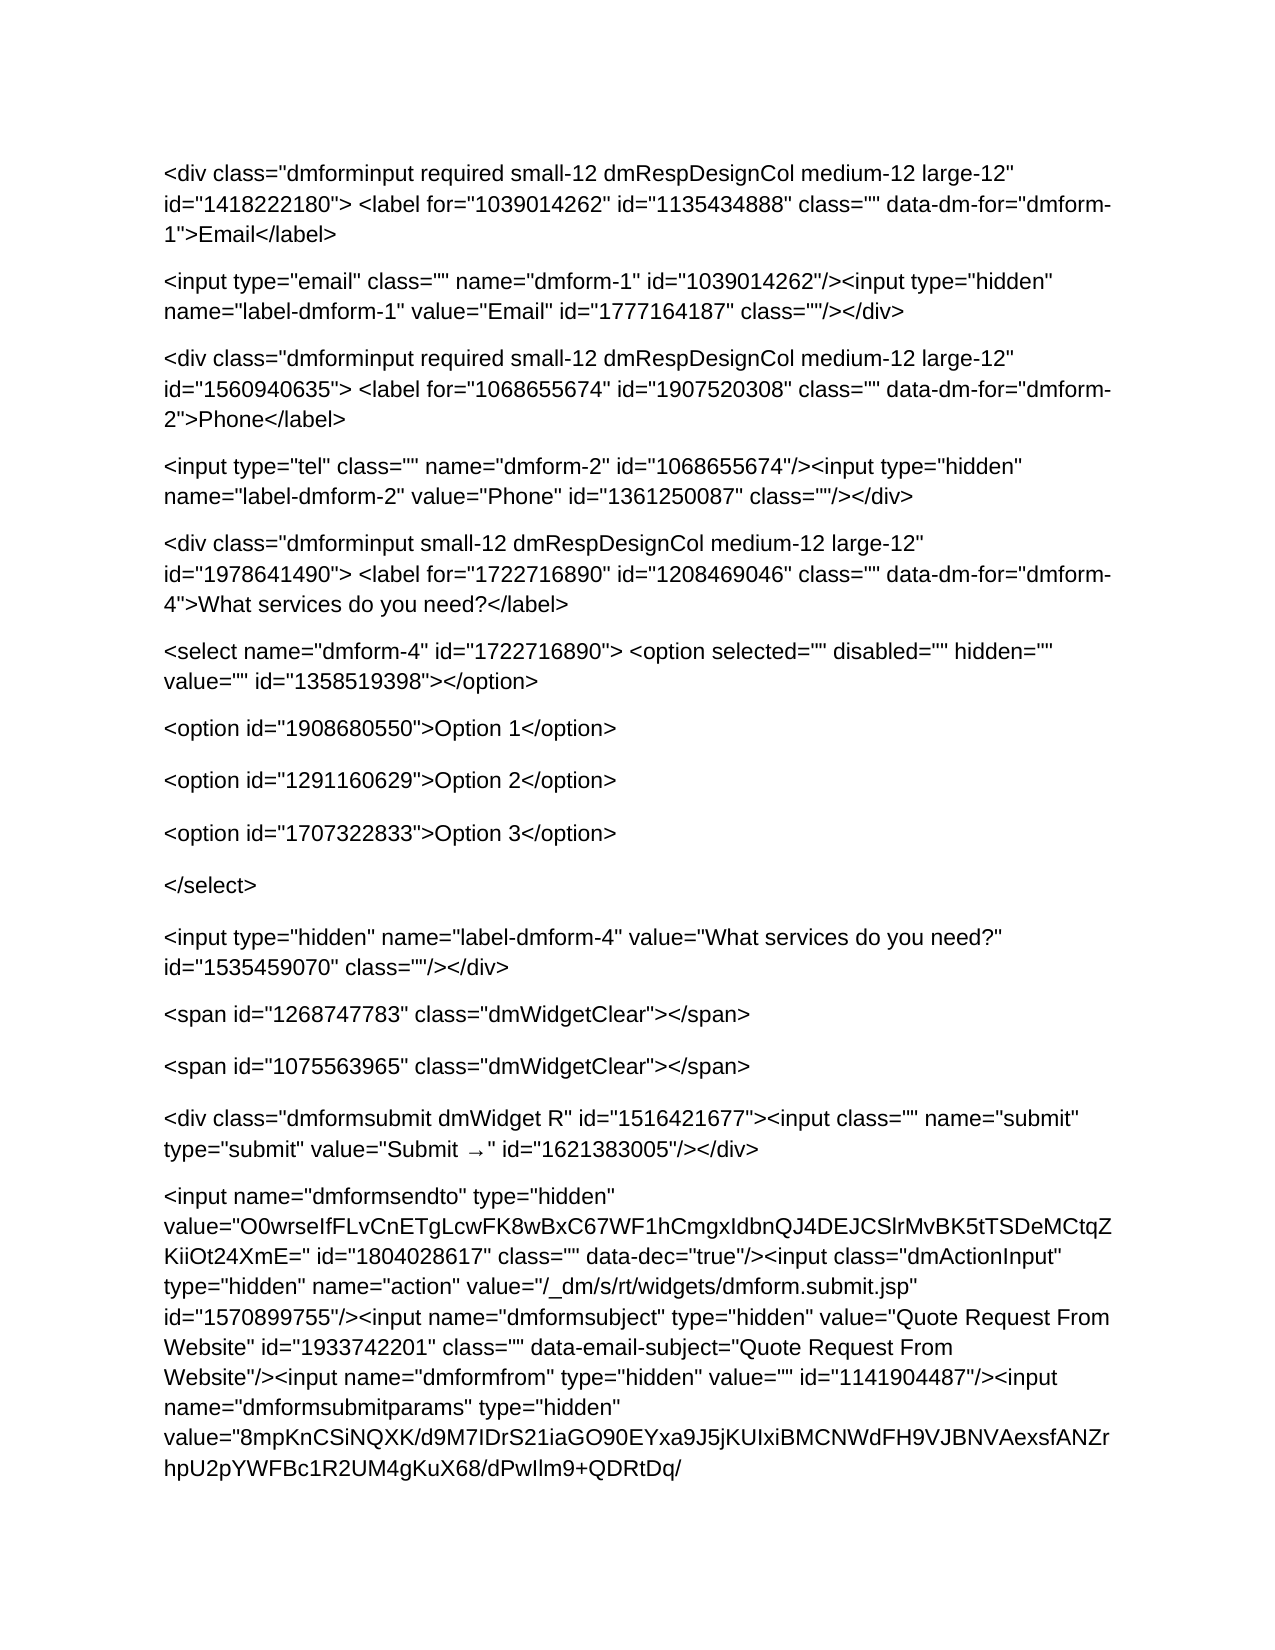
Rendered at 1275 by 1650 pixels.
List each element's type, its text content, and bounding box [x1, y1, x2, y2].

table_cell <option id="1908680550">Option 1</option> [153, 705, 1125, 757]
table_cell </select> [153, 861, 1125, 913]
table_cell <option id="1707322833">Option 3</option> [153, 809, 1125, 861]
table_cell <input type="hidden" name="label-dmform-4" value="What services do you need?" id="1535459070" class=""/></div> [153, 913, 1125, 991]
table_cell <input type="email" class="" name="dmform-1" id="1039014262"/><input type="hidden" name="label-dmform-1" value="Email" id="1777164187" class=""/></div> [153, 258, 1125, 335]
table_cell <div class="dmforminput required small-12 dmRespDesignCol medium-12 large-12" id="1560940635"> <label for="1068655674" id="1907520308" class="" data-dm-for="dmform-2">Phone</label> [153, 335, 1125, 443]
table_cell <div class="dmforminput small-12 dmRespDesignCol medium-12 large-12" id="1978641490"> <label for="1722716890" id="1208469046" class="" data-dm-for="dmform-4">What services do you need?</label> [153, 520, 1125, 628]
table_cell <option id="1291160629">Option 2</option> [153, 757, 1125, 809]
table_cell <div class="dmforminput required small-12 dmRespDesignCol medium-12 large-12" id="1418222180"> <label for="1039014262" id="1135434888" class="" data-dm-for="dmform-1">Email</label> [153, 150, 1125, 258]
table_cell <span id="1268747783" class="dmWidgetClear"></span> [153, 991, 1125, 1043]
table_cell <input type="tel" class="" name="dmform-2" id="1068655674"/><input type="hidden" name="label-dmform-2" value="Phone" id="1361250087" class=""/></div> [153, 443, 1125, 520]
table_cell <select name="dmform-4" id="1722716890"> <option selected="" disabled="" hidden="" value="" id="1358519398"></option> [153, 628, 1125, 705]
table_cell <input name="dmformsendto" type="hidden" value="O0wrseIfFLvCnETgLcwFK8wBxC67WF1hCmgxIdbnQJ4DEJCSlrMvBK5tTSDeMCtqZKiiOt24XmE=" id="1804028617" class="" data-dec="true"/><input class="dmActionInput" type="hidden" name="action" value="/_dm/s/rt/widgets/dmform.submit.jsp" id="1570899755"/><input name="dmformsubject" type="hidden" value="Quote Request From Website" id="1933742201" class="" data-email-subject="Quote Request From Website"/><input name="dmformfrom" type="hidden" value="" id="1141904487"/><input name="dmformsubmitparams" type="hidden" value="8mpKnCSiNQXK/d9M7IDrS21iaGO90EYxa9J5jKUIxiBMCNWdFH9VJBNVAexsfANZrhpU2pYWFBc1R2UM4gKuX68/dPwIlm9+QDRtDq/ [153, 1172, 1125, 1491]
table_cell <div class="dmformsubmit dmWidget R" id="1516421677"><input class="" name="submit" type="submit" value="Submit →" id="1621383005"/></div> [153, 1095, 1125, 1172]
table_cell <span id="1075563965" class="dmWidgetClear"></span> [153, 1043, 1125, 1095]
